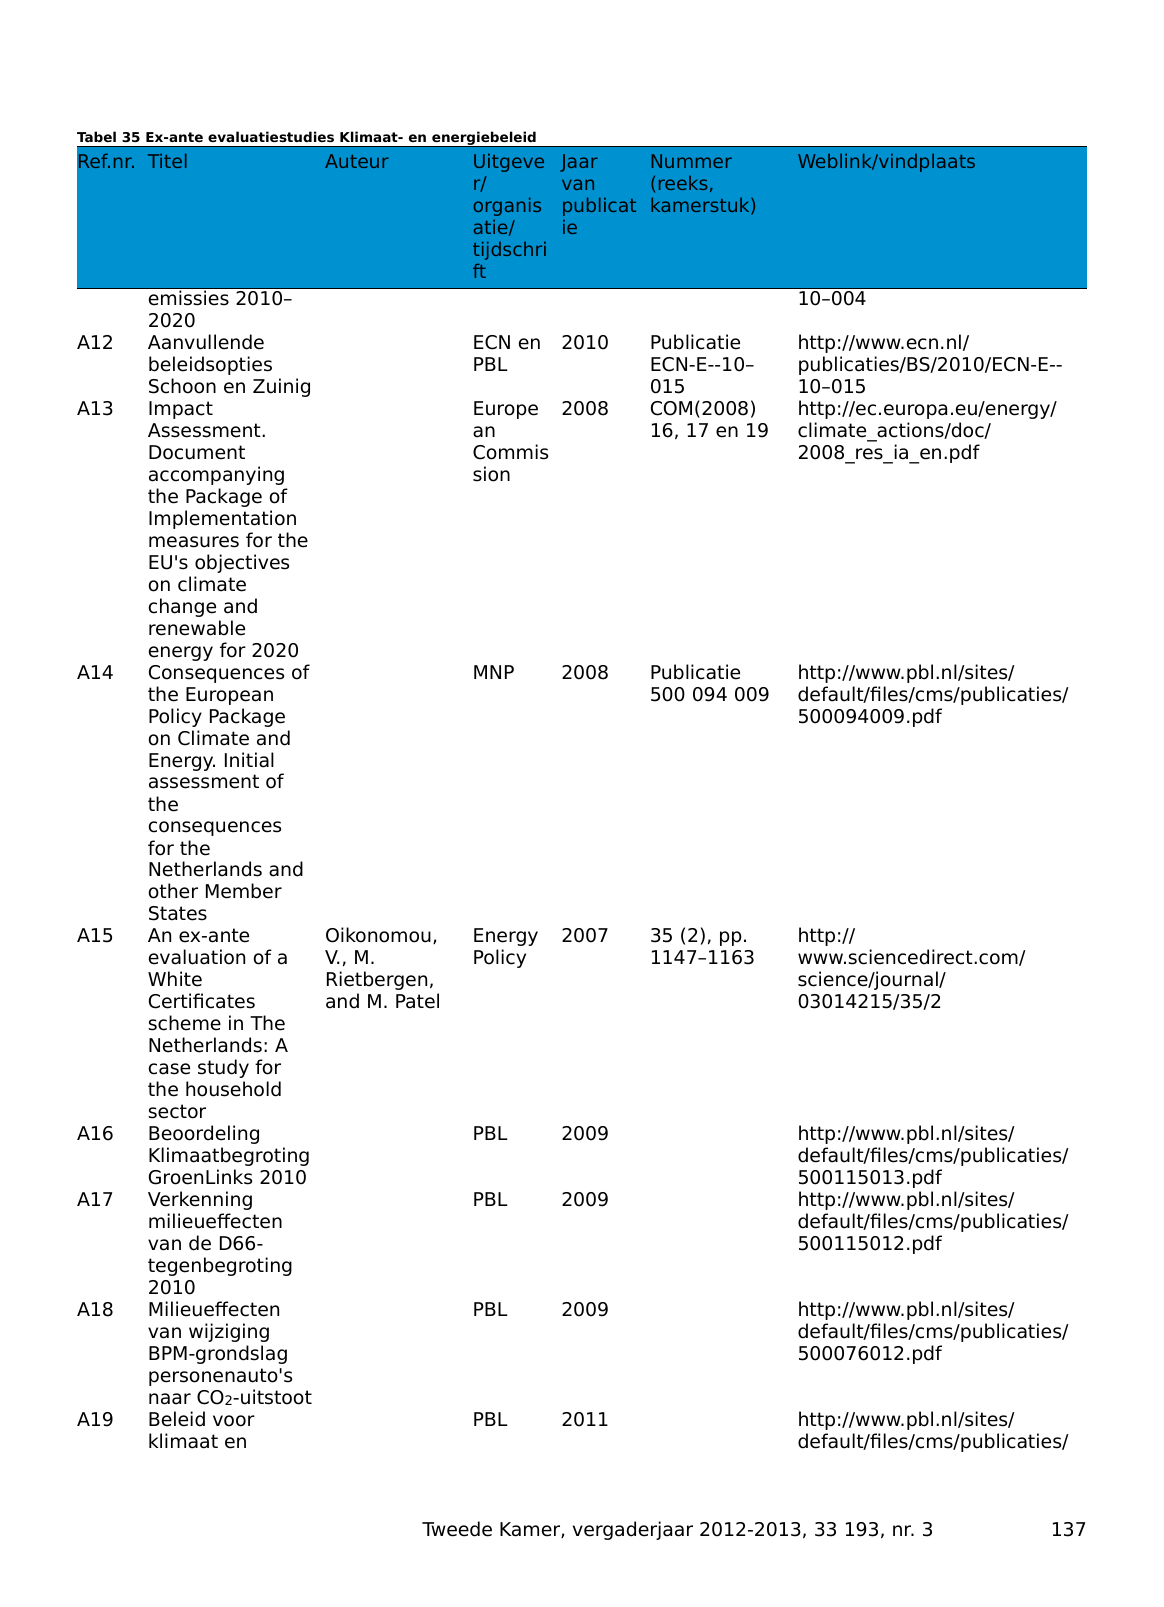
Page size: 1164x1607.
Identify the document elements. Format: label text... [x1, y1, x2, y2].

table_cell http://www.pbl.nl/sites/default/files/cms/publicaties/ [791, 1409, 1087, 1453]
table_cell [644, 1299, 791, 1409]
table_cell A15 [77, 925, 142, 1123]
table_cell Jaar van publicatie [555, 147, 644, 288]
table_cell emissies 2010–2020 [142, 289, 319, 332]
table_cell 2009 [555, 1299, 644, 1409]
table_cell [319, 289, 466, 332]
table_cell Beoordeling Klimaatbegroting GroenLinks 2010 [142, 1123, 319, 1189]
table_cell Nummer (reeks, kamerstuk) [644, 147, 791, 288]
table_cell Energy Policy [466, 925, 555, 1123]
table_cell 2009 [555, 1123, 644, 1189]
table_cell http://www.pbl.nl/sites/default/files/cms/publicaties/500115013.pdf [791, 1123, 1087, 1189]
table_cell http://www.pbl.nl/sites/default/files/cms/publicaties/500094009.pdf [791, 662, 1087, 925]
table_cell ECN en PBL [466, 332, 555, 398]
table_cell Ref.nr. [77, 147, 142, 288]
table_cell Auteur [319, 147, 466, 288]
table_cell http://www.pbl.nl/sites/default/files/cms/publicaties/500076012.pdf [791, 1299, 1087, 1409]
table_cell [555, 289, 644, 332]
table_cell http://www.ecn.nl/publicaties/BS/2010/ECN-E--10–015 [791, 332, 1087, 398]
table_cell A16 [77, 1123, 142, 1189]
table_cell Titel [142, 147, 319, 288]
table_cell A18 [77, 1299, 142, 1409]
table_cell PBL [466, 1123, 555, 1189]
table_cell A14 [77, 662, 142, 925]
table_cell Publicatie 500 094 009 [644, 662, 791, 925]
table_cell [319, 1189, 466, 1299]
table_cell [319, 1123, 466, 1189]
table_cell [319, 662, 466, 925]
table_cell Publicatie ECN-E--10–015 [644, 332, 791, 398]
table_cell [319, 332, 466, 398]
table_cell COM(2008) 16, 17 en 19 [644, 398, 791, 662]
table_header Tabel 35 Ex-ante evaluatiestudies Klimaat- en energiebeleid [77, 130, 1087, 146]
table_cell 2010 [555, 332, 644, 398]
table_cell A19 [77, 1409, 142, 1453]
table_cell Uitgever/organisatie/tijdschrift [466, 147, 555, 288]
table_cell [644, 1123, 791, 1189]
table_cell Aanvullende beleidsopties Schoon en Zuinig [142, 332, 319, 398]
table_cell A13 [77, 398, 142, 662]
table_cell Beleid voor klimaat en [142, 1409, 319, 1453]
table_cell Weblink/vindplaats [791, 147, 1087, 288]
table_cell PBL [466, 1299, 555, 1409]
table_cell [77, 289, 142, 332]
table_cell 2008 [555, 398, 644, 662]
table_cell [466, 289, 555, 332]
table_cell 10–004 [791, 289, 1087, 332]
table_cell An ex-ante evaluation of a White Certificates scheme in The Netherlands: A case study for the household sector [142, 925, 319, 1123]
table_cell http://www.pbl.nl/sites/default/files/cms/publicaties/500115012.pdf [791, 1189, 1087, 1299]
table_cell A12 [77, 332, 142, 398]
table_cell Verkenning milieueffecten van de D66- tegenbegroting 2010 [142, 1189, 319, 1299]
table_cell [319, 398, 466, 662]
table_cell [319, 1299, 466, 1409]
table_cell http://ec.europa.eu/energy/climate_actions/doc/2008_res_ia_en.pdf [791, 398, 1087, 662]
table_cell http://www.sciencedirect.com/science/journal/03014215/35/2 [791, 925, 1087, 1123]
table_cell Milieueffecten van wijziging BPM-grondslag personenauto's naar CO2-uitstoot [142, 1299, 319, 1409]
table_cell 2011 [555, 1409, 644, 1453]
table_cell PBL [466, 1189, 555, 1299]
table_cell [644, 1409, 791, 1453]
table_cell [644, 1189, 791, 1299]
table_cell 35 (2), pp. 1147–1163 [644, 925, 791, 1123]
table_cell A17 [77, 1189, 142, 1299]
table_cell 2009 [555, 1189, 644, 1299]
table_cell [644, 289, 791, 332]
table_cell European Commission [466, 398, 555, 662]
table_cell 2008 [555, 662, 644, 925]
table_cell Consequences of the European Policy Package on Climate and Energy. Initial assessment of the consequences for the Netherlands and other Member States [142, 662, 319, 925]
table_cell PBL [466, 1409, 555, 1453]
table_cell MNP [466, 662, 555, 925]
table_cell [319, 1409, 466, 1453]
table_cell 2007 [555, 925, 644, 1123]
table_cell Oikonomou, V., M. Rietbergen, and M. Patel [319, 925, 466, 1123]
table_cell Impact Assessment. Document accompanying the Package of Implementation measures for the EU's objectives on climate change and renewable energy for 2020 [142, 398, 319, 662]
